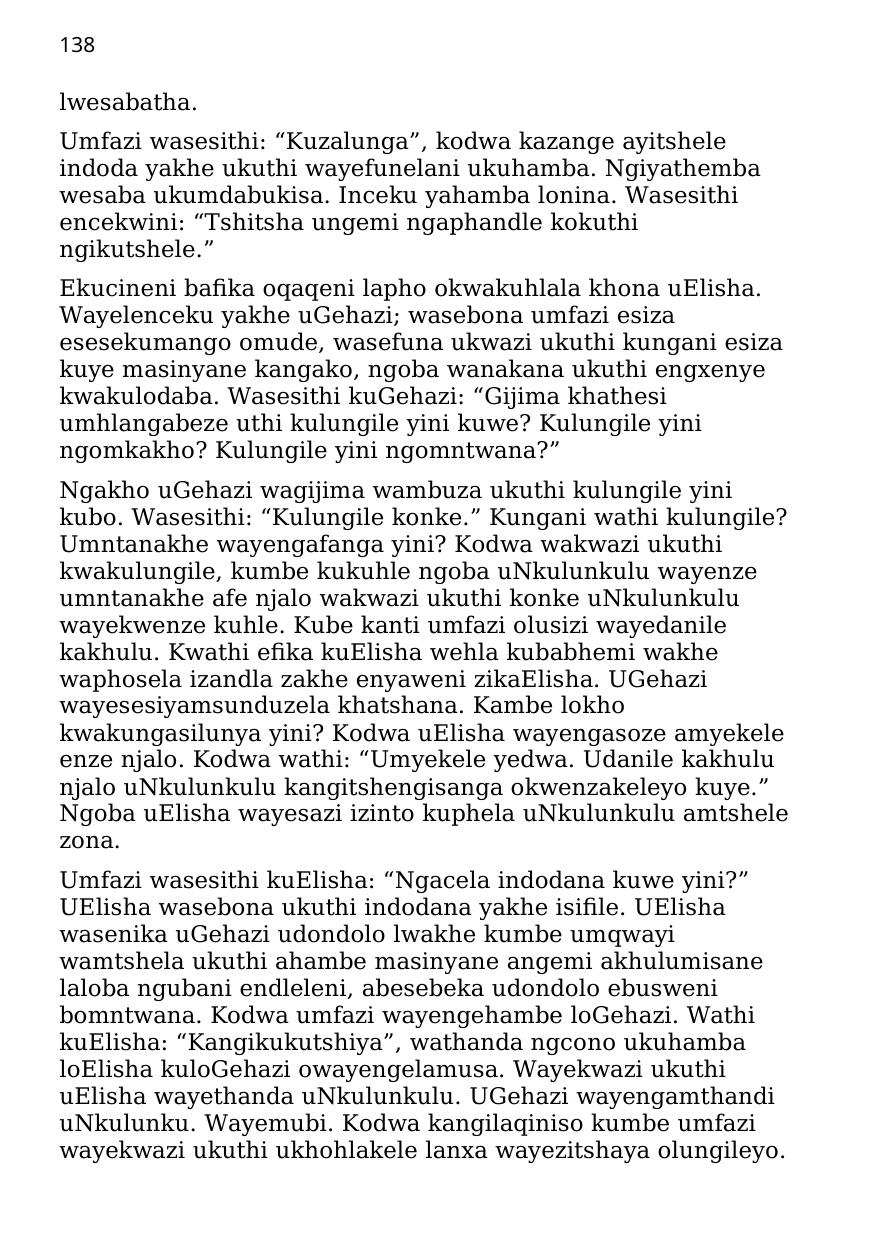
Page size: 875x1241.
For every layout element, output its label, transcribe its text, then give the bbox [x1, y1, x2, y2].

text Ekucineni bafika oqaqeni lapho okwakuhlala khona uElisha. Wayelenceku yakhe uGehazi; wasebona umfazi esiza esesekumango omude, wasefuna ukwazi ukuthi kungani esiza kuye masinyane kangako, ngoba wanakana ukuthi engxenye kwakulodaba. Wasesithi kuGehazi: “Gijima khathesi umhlangabeze uthi kulungile yini kuwe? Kulungile yini ngomkakho? Kulungile yini ngomntwana?” [59, 275, 791, 464]
text Umfazi wasesithi: “Kuzalunga”, kodwa kazange ayitshele indoda yakhe ukuthi wayefunelani ukuhamba. Ngiyathemba wesaba ukumdabukisa. Inceku yahamba lonina. Wasesithi encekwini: “Tshitsha ungemi ngaphandle kokuthi ngikutshele.” [59, 128, 791, 263]
text Umfazi wasesithi kuElisha: “Ngacela indodana kuwe yini?” UElisha wasebona ukuthi indodana yakhe isifile. UElisha wasenika uGehazi udondolo lwakhe kumbe umqwayi wamtshela ukuthi ahambe masinyane angemi akhulumisane laloba ngubani endleleni, abesebeka udondolo ebusweni bomntwana. Kodwa umfazi wayengehambe loGehazi. Wathi kuElisha: “Kangikukutshiya”, wathanda ngcono ukuhamba loElisha kuloGehazi owayengelamusa. Wayekwazi ukuthi uElisha wayethanda uNkulunkulu. UGehazi wayengamthandi uNkulunku. Wayemubi. Kodwa kangilaqiniso kumbe umfazi wayekwazi ukuthi ukhohlakele lanxa wayezitshaya olungileyo. [59, 867, 791, 1164]
text Ngakho uGehazi wagijima wambuza ukuthi kulungile yini kubo. Wasesithi: “Kulungile konke.” Kungani wathi kulungile? Umntanakhe wayengafanga yini? Kodwa wakwazi ukuthi kwakulungile, kumbe kukuhle ngoba uNkulunkulu wayenze umntanakhe afe njalo wakwazi ukuthi konke uNkulunkulu wayekwenze kuhle. Kube kanti umfazi olusizi wayedanile kakhulu. Kwathi efika kuElisha wehla kubabhemi wakhe waphosela izandla zakhe enyaweni zikaElisha. UGehazi wayesesiyamsunduzela khatshana. Kambe lokho kwakungasilunya yini? Kodwa uElisha wayengasoze amyekele enze njalo. Kodwa wathi: “Umyekele yedwa. Udanile kakhulu njalo uNkulunkulu kangitshengisanga okwenzakeleyo kuye.” Ngoba uElisha wayesazi izinto kuphela uNkulunkulu amtshele zona. [59, 477, 791, 854]
text lwesabatha. [59, 88, 791, 115]
